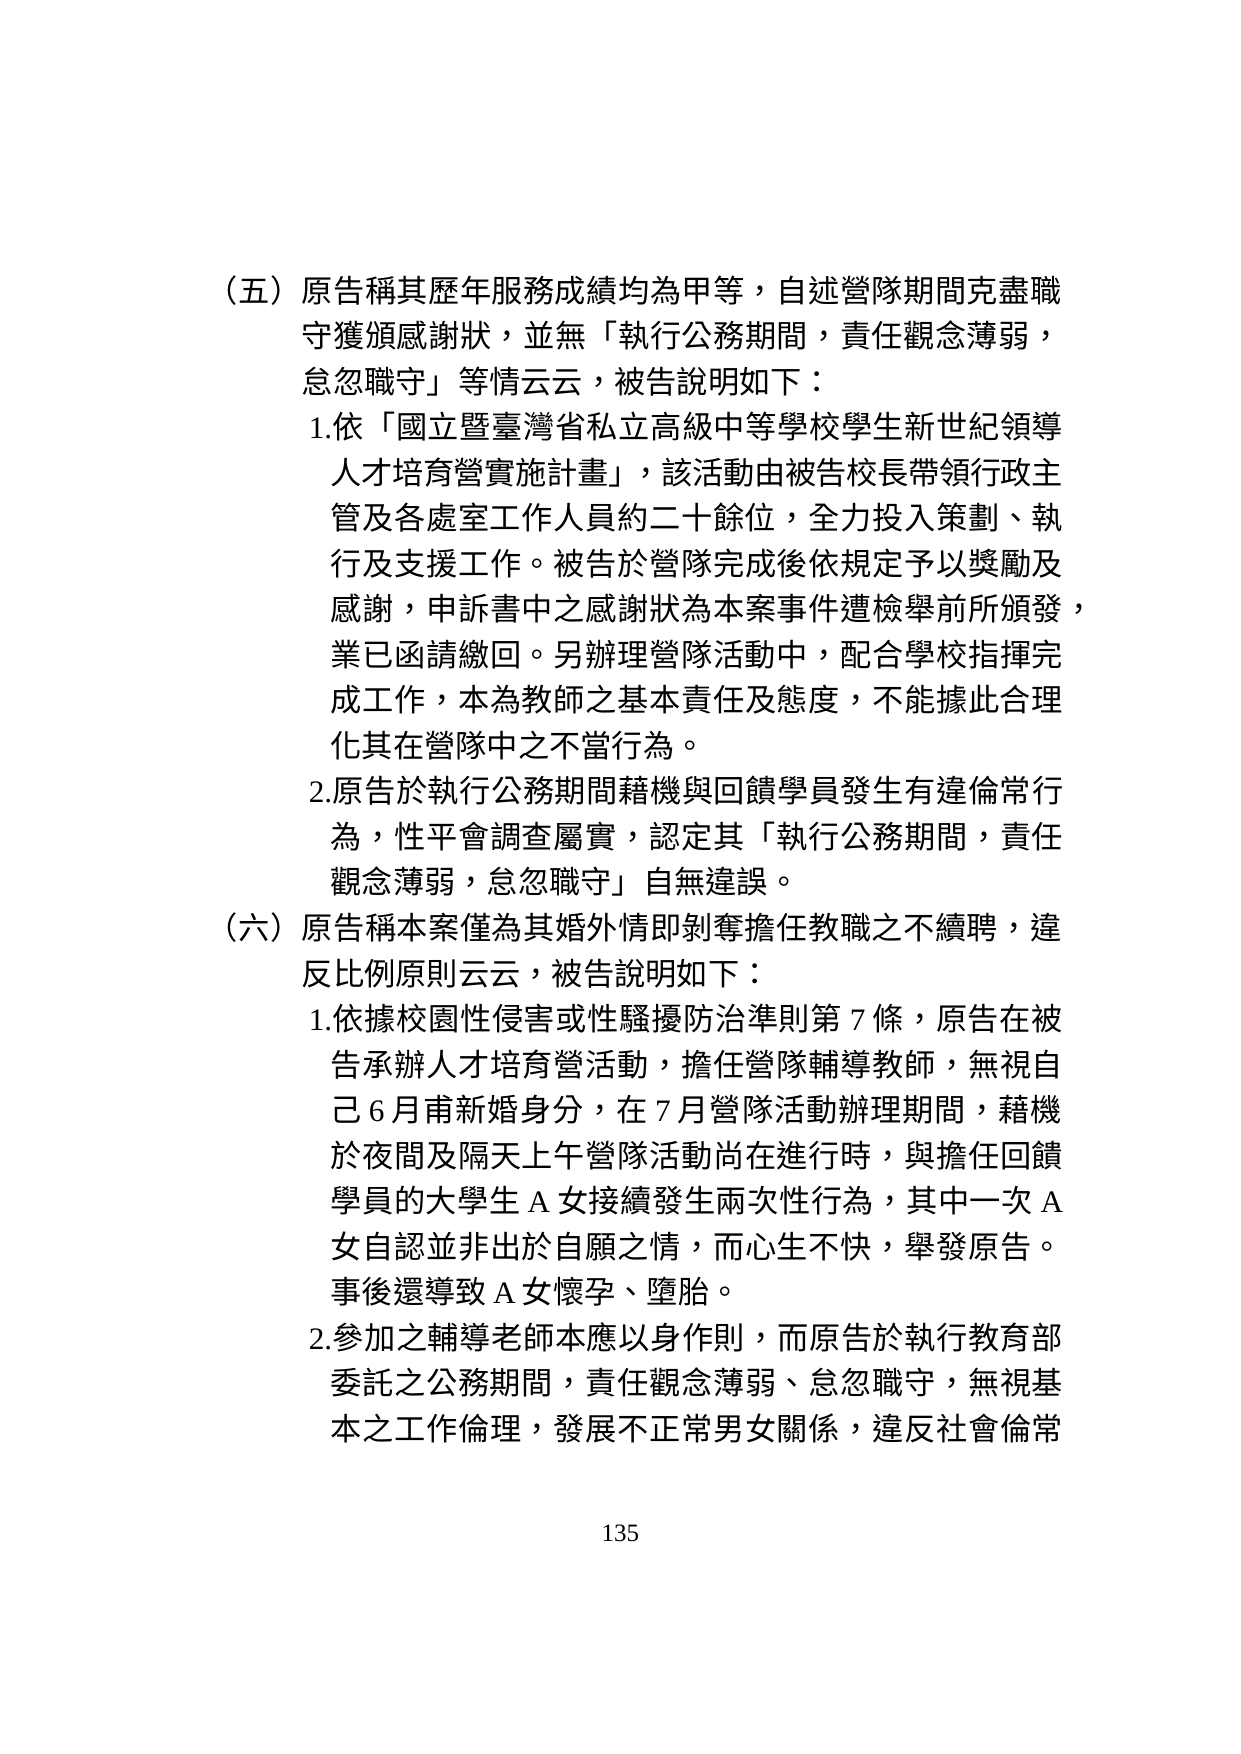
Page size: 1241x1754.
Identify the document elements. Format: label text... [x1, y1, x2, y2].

text 1.依據校園性侵害或性騷擾防治準則第7條，原告在被告承辦人才培育營活動，擔任營隊輔導教師，無視自己6月甫新婚身分，在7月營隊活動辦理期間，藉機於夜間及隔天上午營隊活動尚在進行時，與擔任回饋學員的大學生A女接續發生兩次性行為，其中一次A女自認並非出於自願之情，而心生不快，舉發原告。事後還導致A女懷孕、墮胎。 [308, 994, 1063, 1313]
text （六）原告稱本案僅為其婚外情即剝奪擔任教職之不續聘，違反比例原則云云，被告說明如下： [206, 903, 1063, 994]
text （五）原告稱其歷年服務成績均為甲等，自述營隊期間克盡職守獲頒感謝狀，並無「執行公務期間，責任觀念薄弱，怠忽職守」等情云云，被告說明如下： [206, 266, 1063, 402]
text 1.依「國立暨臺灣省私立高級中等學校學生新世紀領導人才培育營實施計畫」，該活動由被告校長帶領行政主管及各處室工作人員約二十餘位，全力投入策劃、執行及支援工作。被告於營隊完成後依規定予以獎勵及感謝，申訴書中之感謝狀為本案事件遭檢舉前所頒發，業已函請繳回。另辦理營隊活動中，配合學校指揮完成工作，本為教師之基本責任及態度，不能據此合理化其在營隊中之不當行為。 [308, 402, 1063, 767]
text 2.原告於執行公務期間藉機與回饋學員發生有違倫常行為，性平會調查屬實，認定其「執行公務期間，責任觀念薄弱，怠忽職守」自無違誤。 [308, 767, 1063, 903]
text 2.參加之輔導老師本應以身作則，而原告於執行教育部委託之公務期間，責任觀念薄弱、怠忽職守，無視基本之工作倫理，發展不正常男女關係，違反社會倫常 [308, 1313, 1063, 1449]
